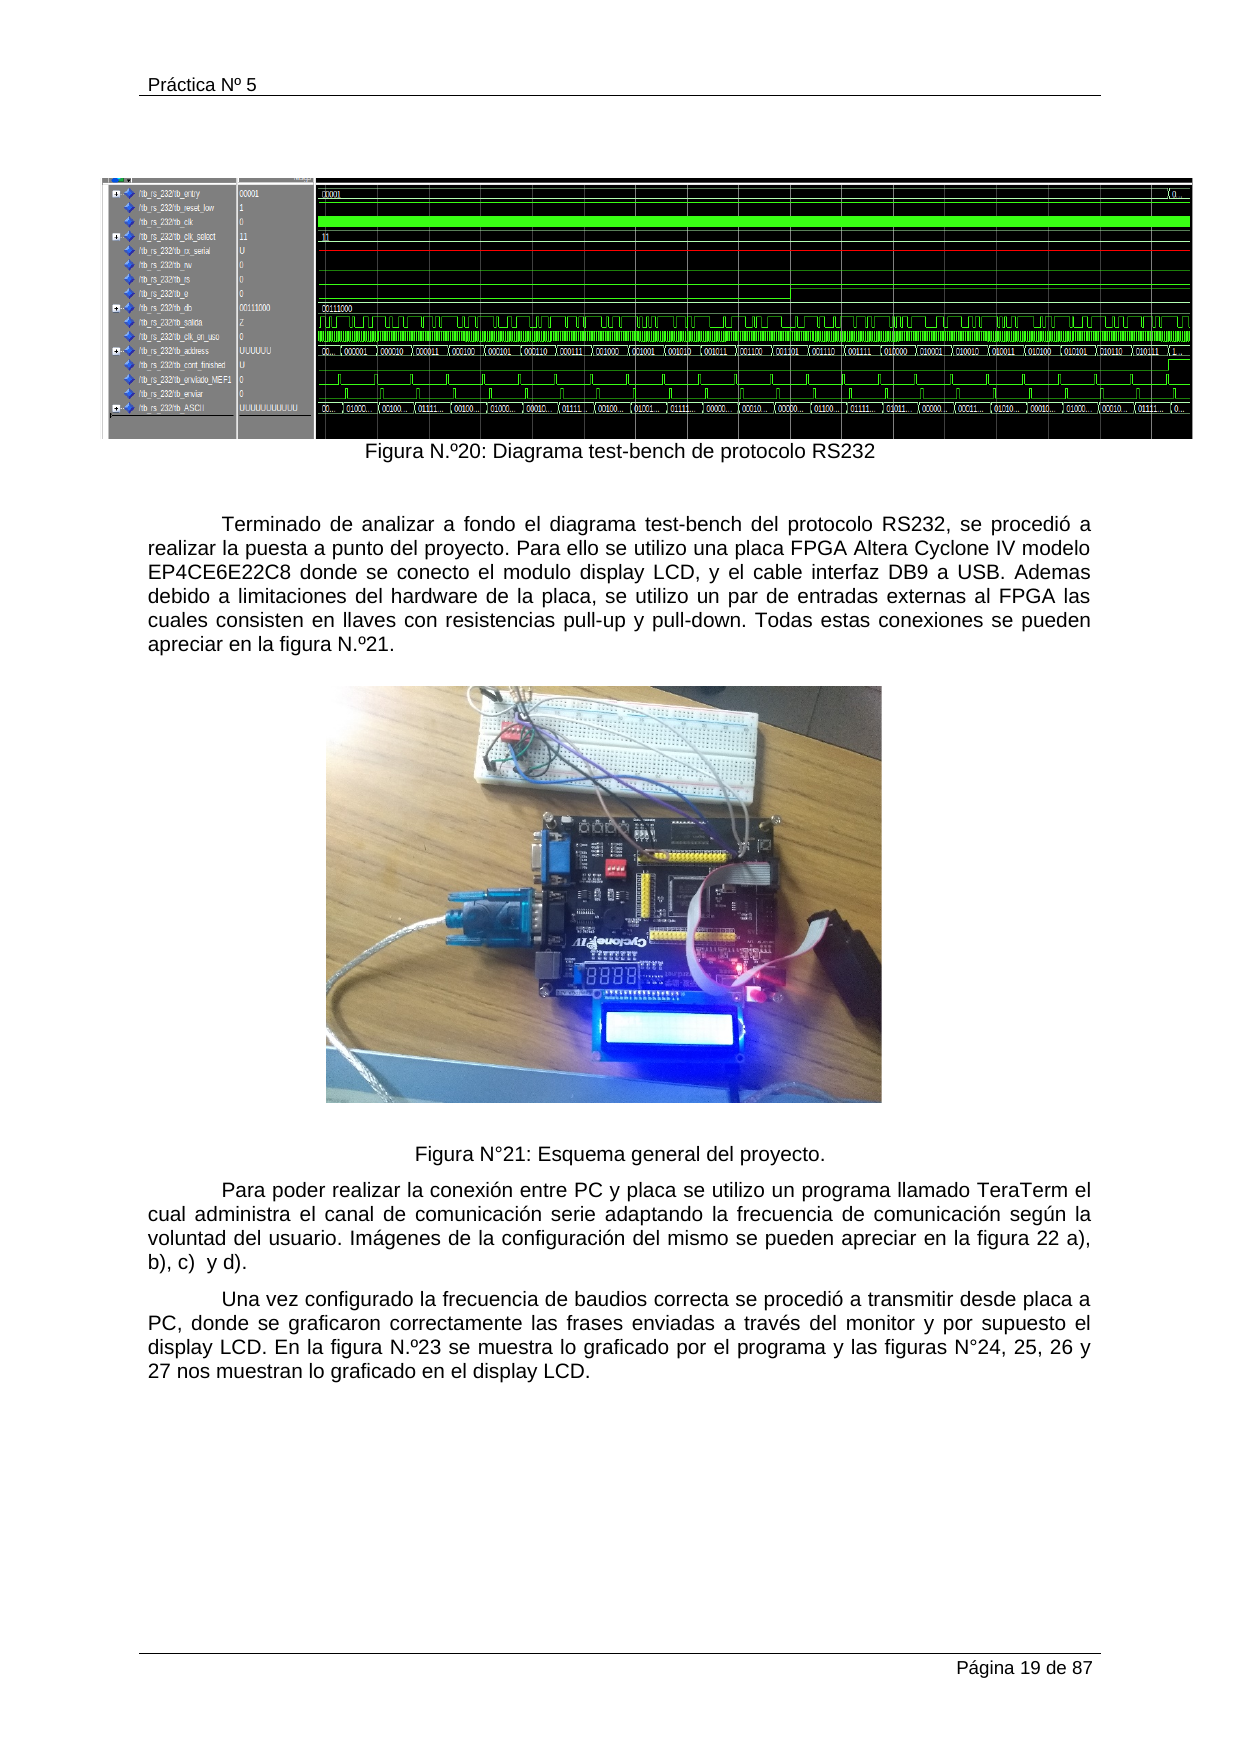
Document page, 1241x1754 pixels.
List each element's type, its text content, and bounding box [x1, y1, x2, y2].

text Figura N°21: Esquema general del proyecto. [148, 1142, 1092, 1166]
text Terminado de analizar a fondo el diagrama test-bench del protocolo RS232, se procedió a realizar la puesta a punto del proyecto. Para ello se utilizo una placa FPGA Altera Cyclone IV modelo EP4CE6E22C8 donde se conecto el modulo display LCD, y el cable interfaz DB9 a USB. Ademas debido a limitaciones del hardware de la placa, se utilizo un par de entradas externas al FPGA las cuales consisten en llaves con resistencias pull-up y pull-down. Todas estas conexiones se pueden apreciar en la figura N.º21. [148, 512, 1092, 655]
text [148, 154, 1092, 178]
picture [340, 686, 886, 1107]
text Figura N.º20: Diagrama test-bench de protocolo RS232 [148, 405, 1092, 463]
picture [100, 178, 1194, 405]
text Para poder realizar la conexión entre PC y placa se utilizo un programa llamado TeraTerm el cual administra el canal de comunicación serie adaptando la frecuencia de comunicación según la voluntad del usuario. Imágenes de la configuración del mismo se pueden apreciar en la figura 22 a), b), c) y d). [148, 1178, 1092, 1274]
text Una vez configurado la frecuencia de baudios correcta se procedió a transmitir desde placa a PC, donde se graficaron correctamente las frases enviadas a través del monitor y por supuesto el display LCD. En la figura N.º23 se muestra lo graficado por el programa y las figuras N°24, 25, 26 y 27 nos muestran lo graficado en el display LCD. [148, 1287, 1092, 1382]
